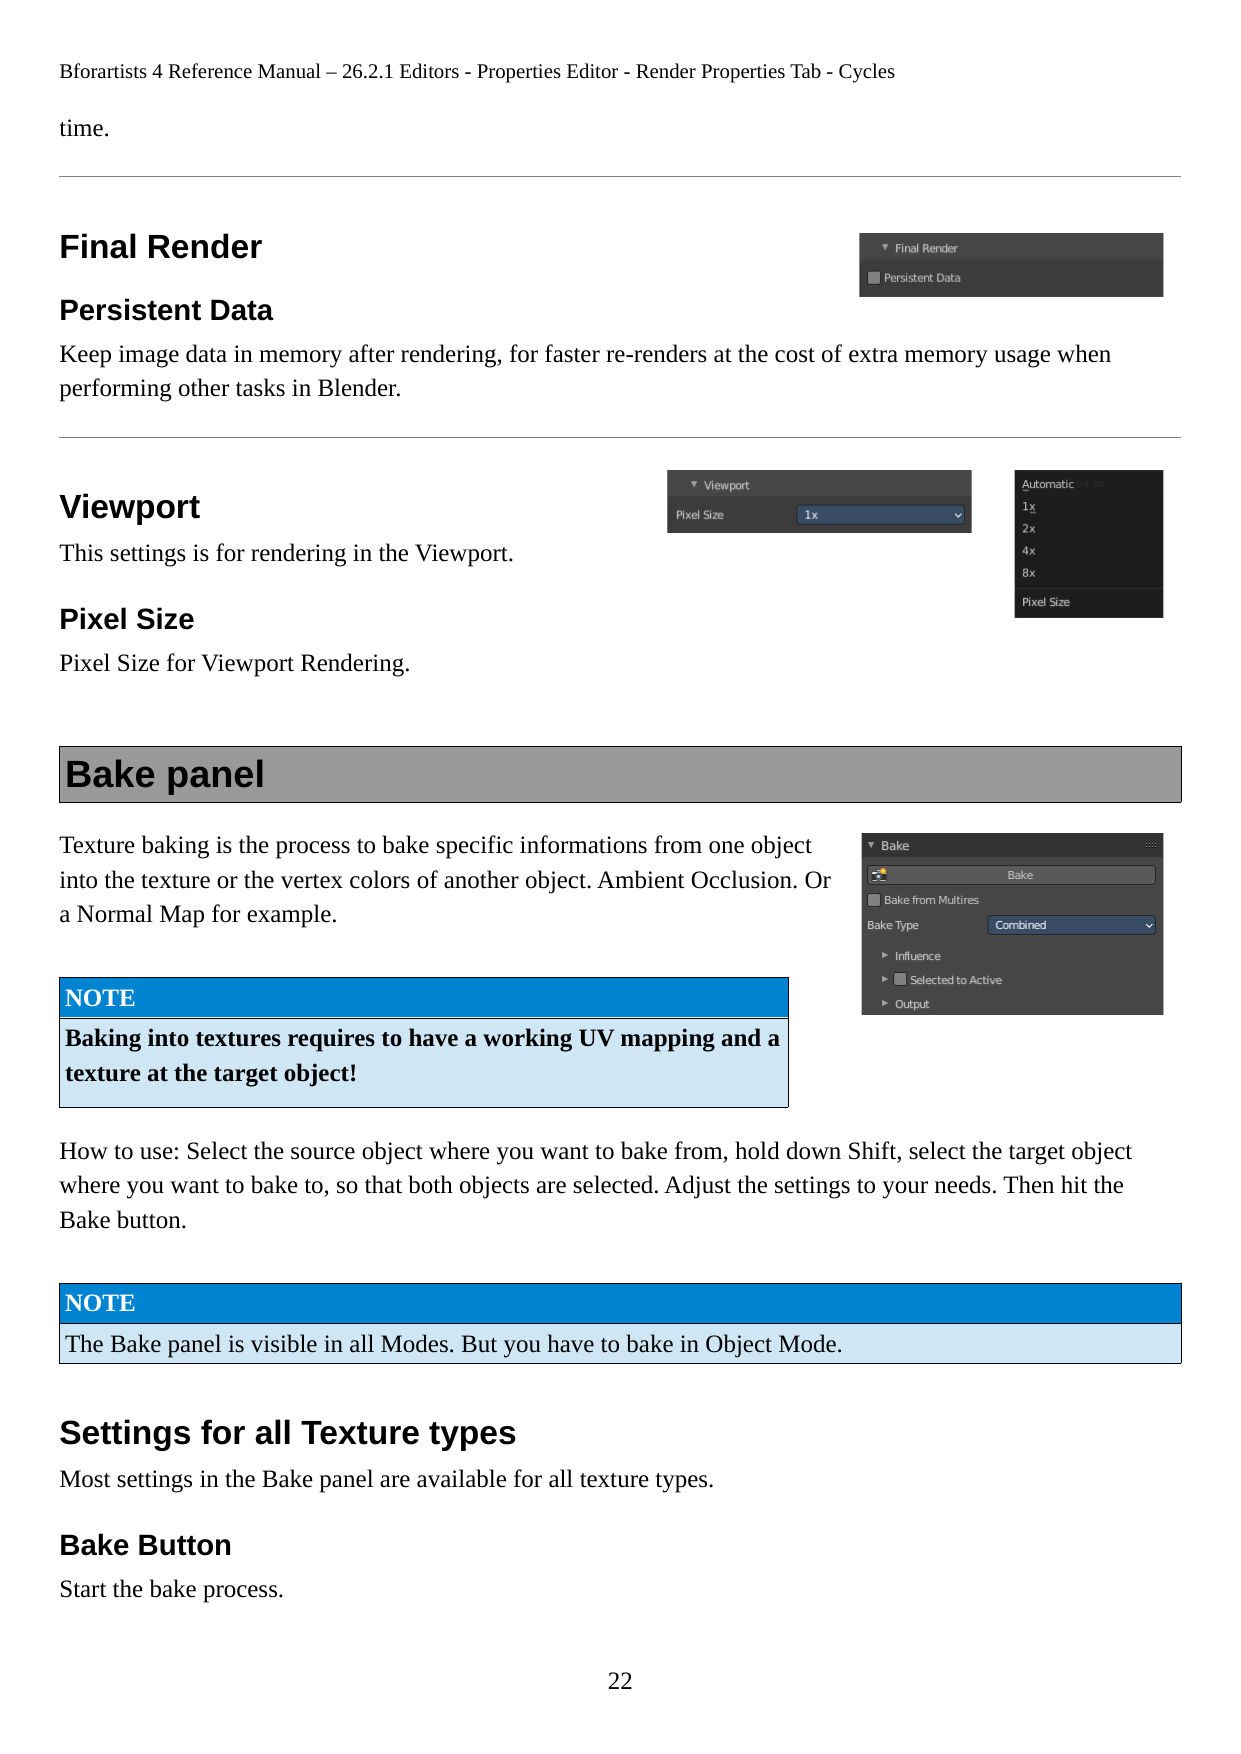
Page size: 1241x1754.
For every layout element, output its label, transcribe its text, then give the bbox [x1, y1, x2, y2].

picture [667, 470, 972, 533]
subtitle Final Render [59, 227, 1181, 265]
text How to use: Select the source object where you want to bake from, hold down Shift, select the target object where you want to bake to, so that both objects are selected. Adjust the settings to your needs. Then hit the Bake button. [59, 1136, 1181, 1233]
text Start the bake process. [59, 1574, 1181, 1603]
table_header NOTE [60, 1284, 1181, 1323]
text Texture baking is the process to bake specific informations from one object into the texture or the vertex colors of another object. Ambient Occlusion. Or a Normal Map for example. [59, 830, 1181, 928]
subtitle Settings for all Texture types [59, 1413, 1181, 1451]
text This settings is for rendering in the Viewport. [59, 538, 1014, 567]
table_cell Baking into textures requires to have a working UV mapping and a texture at the target object! [60, 1019, 788, 1107]
table_cell The Bake panel is visible in all Modes. But you have to bake in Object Mode. [60, 1324, 1181, 1363]
subtitle Bake Button [59, 1528, 1181, 1561]
text Most settings in the Bake panel are available for all texture types. [59, 1464, 1181, 1493]
subtitle Persistent Data [59, 292, 1181, 326]
subtitle Viewport [59, 487, 667, 526]
text Keep image data in memory after rendering, for faster re-renders at the cost of extra memory usage when performing other tasks in Blender. [59, 339, 1181, 402]
picture [1014, 470, 1164, 618]
subtitle [972, 487, 1014, 526]
text Pixel Size for Viewport Rendering. [59, 648, 1181, 677]
subtitle [1164, 487, 1181, 526]
table_header NOTE [60, 978, 788, 1017]
picture [861, 833, 1164, 1015]
table_header Bake panel [60, 747, 1181, 802]
subtitle Pixel Size [59, 602, 1181, 636]
text time. [59, 113, 1181, 141]
picture [859, 233, 1164, 297]
